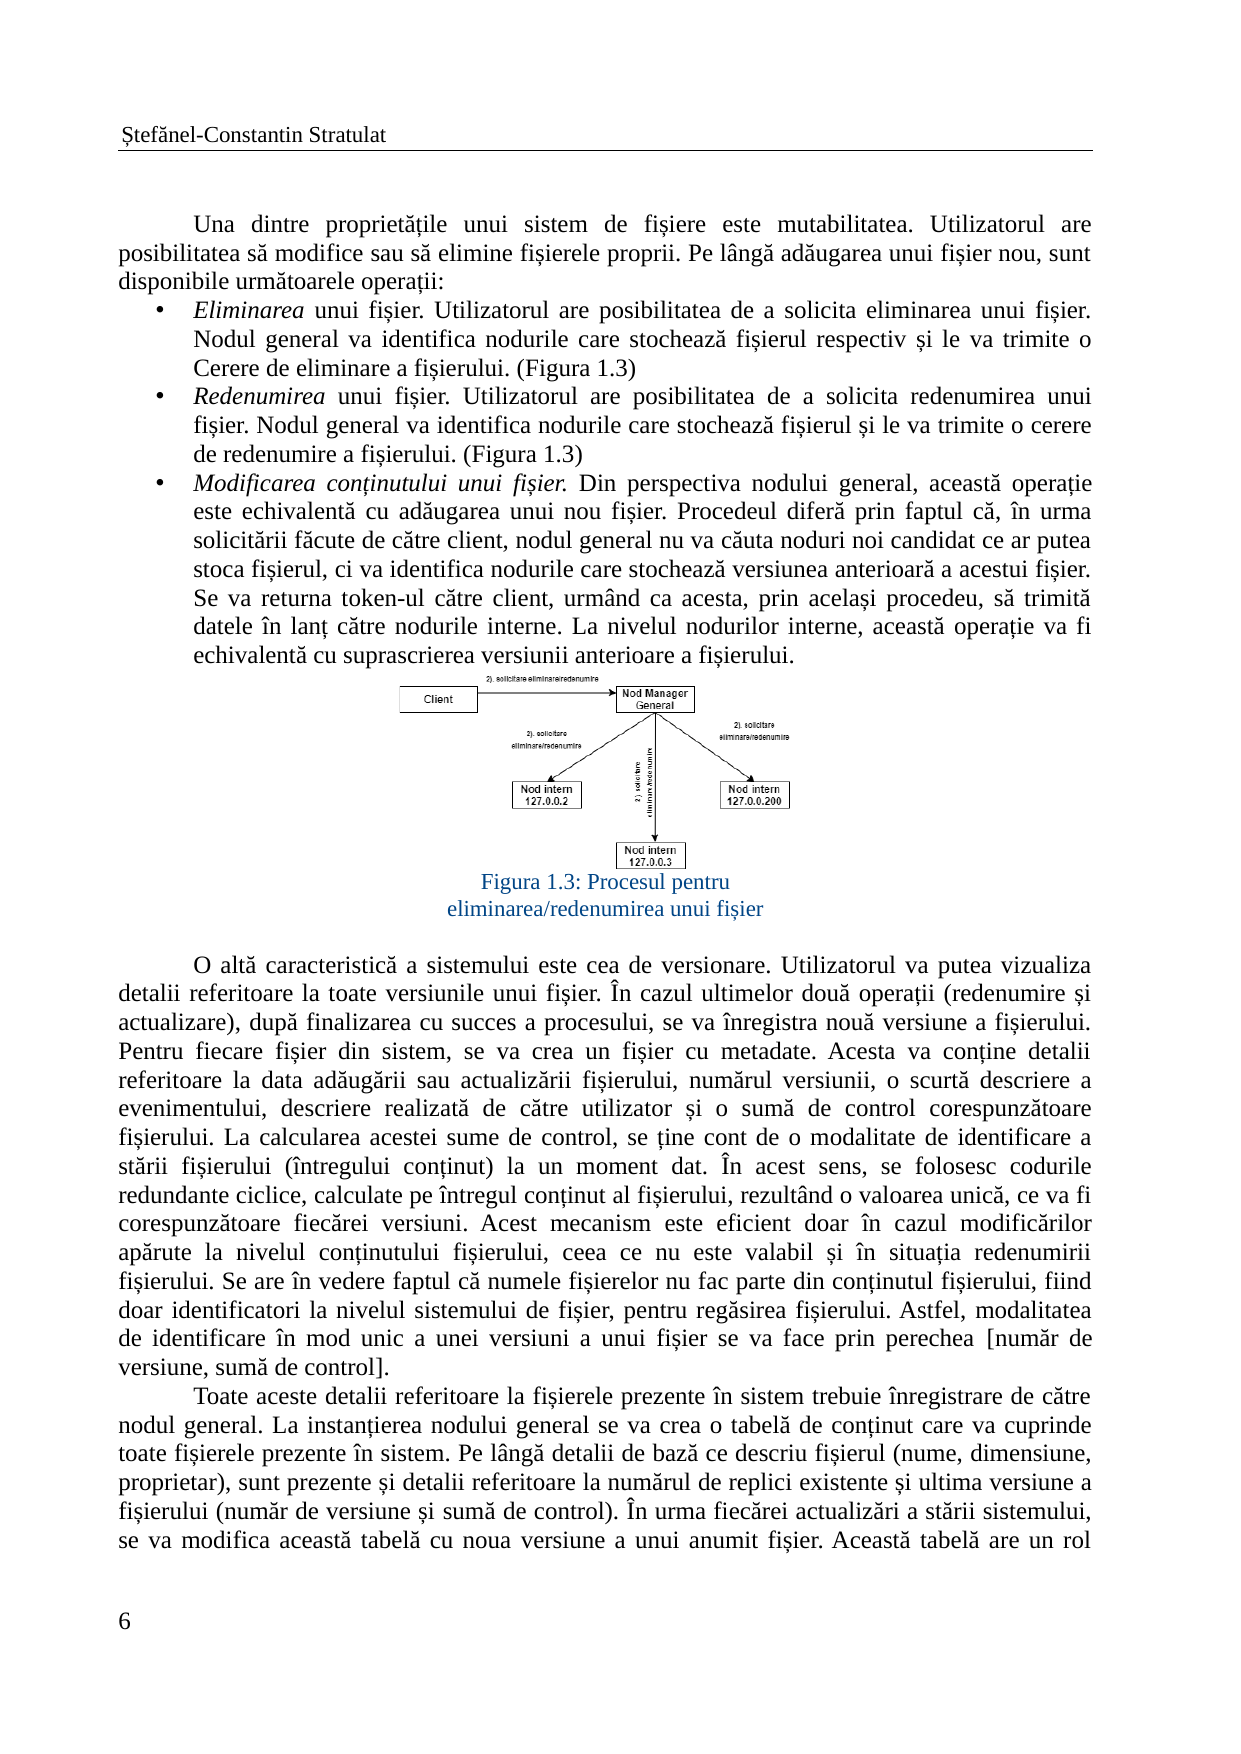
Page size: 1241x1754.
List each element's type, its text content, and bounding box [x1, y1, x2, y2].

list Eliminarea unui fișier. Utilizatorul are posibilitatea de a solicita eliminarea unui fișier. Nodul general va identifica nodurile care stochează fișierul respectiv și le va trimite o Cerere de eliminare a fișierului. (Figura 1.3) [156, 295, 1093, 381]
text Una dintre proprietățile unui sistem de fișiere este mutabilitatea. Utilizatorul are posibilitatea să modifice sau să elimine fișierele proprii. Pe lângă adăugarea unui fișier nou, sunt disponibile următoarele operații: [118, 209, 1093, 295]
text O altă caracteristică a sistemului este cea de versionare. Utilizatorul va putea vizualiza detalii referitoare la toate versiunile unui fișier. În cazul ultimelor două operații (redenumire și actualizare), după finalizarea cu succes a procesului, se va înregistra nouă versiune a fișierului. Pentru fiecare fișier din sistem, se va crea un fișier cu metadate. Acesta va conține detalii referitoare la data adăugării sau actualizării fișierului, numărul versiunii, o scurtă descriere a evenimentului, descriere realizată de către utilizator și o sumă de control corespunzătoare fișierului. La calcularea acestei sume de control, se ține cont de o modalitate de identificare a stării fișierului (întregului conținut) la un moment dat. În acest sens, se folosesc codurile redundante ciclice, calculate pe întregul conținut al fișierului, rezultând o valoarea unică, ce va fi corespunzătoare fiecărei versiuni. Acest mecanism este eficient doar în cazul modificărilor apărute la nivelul conținutului fișierului, ceea ce nu este valabil și în situația redenumirii fișierului. Se are în vedere faptul că numele fișierelor nu fac parte din conținutul fișierului, fiind doar identificatori la nivelul sistemului de fișier, pentru regăsirea fișierului. Astfel, modalitatea de identificare în mod unic a unei versiuni a unui fișier se va face prin perechea [număr de versiune, sumă de control]. [118, 950, 1093, 1381]
text Toate aceste detalii referitoare la fișierele prezente în sistem trebuie înregistrare de către nodul general. La instanțierea nodului general se va crea o tabelă de conținut care va cuprinde toate fișierele prezente în sistem. Pe lângă detalii de bază ce descriu fișierul (nume, dimensiune, proprietar), sunt prezente și detalii referitoare la numărul de replici existente și ultima versiune a fișierului (număr de versiune și sumă de control). În urma fiecărei actualizări a stării sistemului, se va modifica această tabelă cu noua versiune a unui anumit fișier. Această tabelă are un rol [118, 1381, 1093, 1553]
list Modificarea conținutului unui fișier. Din perspectiva nodului general, această operație este echivalentă cu adăugarea unui nou fișier. Procedeul diferă prin faptul că, în urma solicitării făcute de către client, nodul general nu va căuta noduri noi candidat ce ar putea stoca fișierul, ci va identifica nodurile care stochează versiunea anterioară a acestui fișier. Se va returna token-ul către client, urmând ca acesta, prin același procedeu, să trimită datele în lanț către nodurile interne. La nivelul nodurilor interne, această operație va fi echivalentă cu suprascrierea versiunii anterioare a fișierului. [156, 468, 1093, 669]
list Figura 1.3: Procesul pentru eliminarea/redenumirea unui fișier [400, 869, 811, 921]
list Redenumirea unui fișier. Utilizatorul are posibilitatea de a solicita redenumirea unui fișier. Nodul general va identifica nodurile care stochează fișierul și le va trimite o cerere de redenumire a fișierului. (Figura 1.3) [156, 381, 1093, 468]
picture [399, 668, 811, 869]
